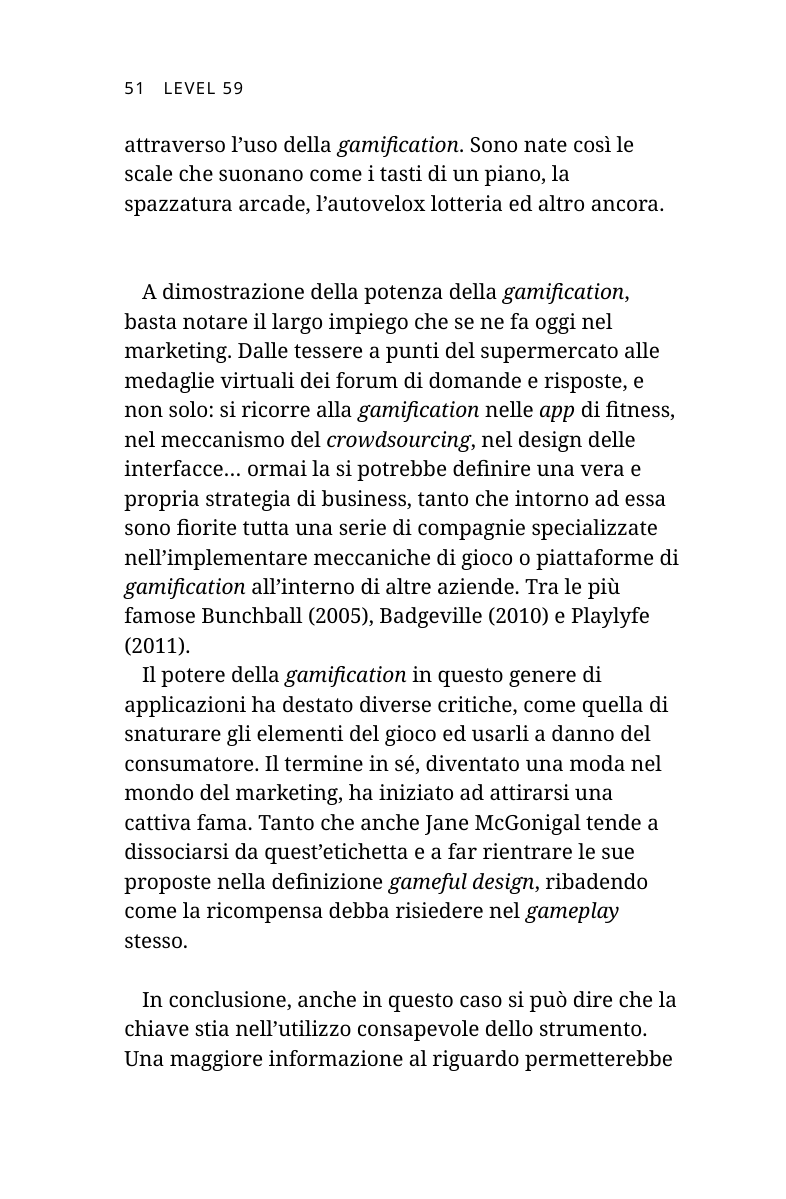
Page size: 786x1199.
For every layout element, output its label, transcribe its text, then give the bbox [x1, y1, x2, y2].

text A dimostrazione della potenza della gamification, basta notare il largo impiego che se ne fa oggi nel marketing. Dalle tessere a punti del supermercato alle medaglie virtuali dei forum di domande e risposte, e non solo: si ricorre alla gamification nelle app di fitness, nel meccanismo del crowdsourcing, nel design delle interfacce… ormai la si potrebbe definire una vera e propria strategia di business, tanto che intorno ad essa sono fiorite tutta una serie di compagnie specializzate nell’implementare meccaniche di gioco o piattaforme di gamification all’interno di altre aziende. Tra le più famose Bunchball (2005), Badgeville (2010) e Playlyfe (2011). [124, 276, 679, 659]
text attraverso l’uso della gamification. Sono nate così le scale che suonano come i tasti di un piano, la spazzatura arcade, l’autovelox lotteria ed altro ancora. [124, 129, 679, 217]
text In conclusione, anche in questo caso si può dire che la chiave stia nell’utilizzo consapevole dello strumento. Una maggiore informazione al riguardo permetterebbe [124, 984, 679, 1072]
text Il potere della gamification in questo genere di applicazioni ha destato diverse critiche, come quella di snaturare gli elementi del gioco ed usarli a danno del consumatore. Il termine in sé, diventato una moda nel mondo del marketing, ha iniziato ad attirarsi una cattiva fama. Tanto che anche Jane McGonigal tende a dissociarsi da quest’etichetta e a far rientrare le sue proposte nella definizione gameful design, ribadendo come la ricompensa debba risiedere nel gameplay stesso. [124, 659, 679, 954]
